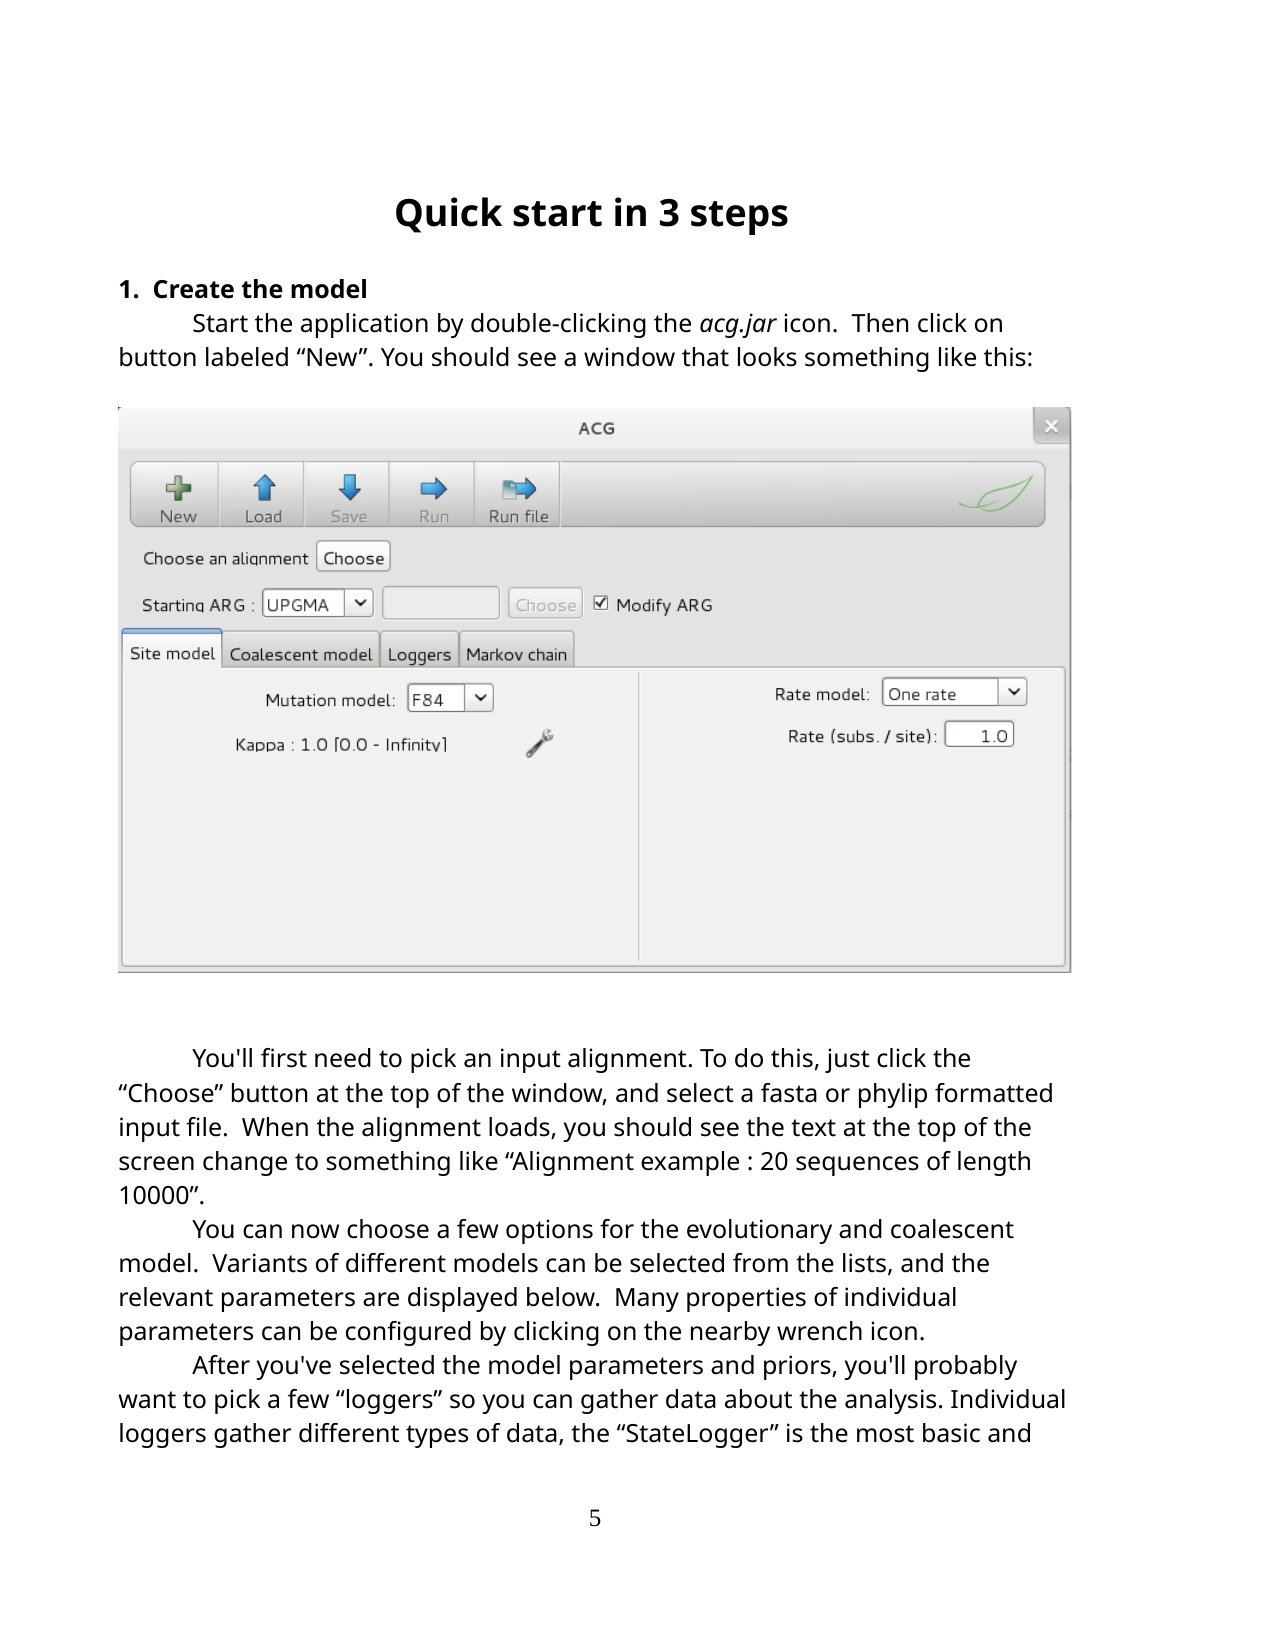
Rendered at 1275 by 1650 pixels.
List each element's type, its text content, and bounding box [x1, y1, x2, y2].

text You can now choose a few options for the evolutionary and coalescent model. Variants of different models can be selected from the lists, and the relevant parameters are displayed below. Many properties of individual parameters can be configured by clicking on the nearby wrench icon. [118, 1211, 1071, 1348]
picture [118, 407, 1072, 973]
text After you've selected the model parameters and priors, you'll probably want to pick a few “loggers” so you can gather data about the analysis. Individual loggers gather different types of data, the “StateLogger” is the most basic and [118, 1348, 1071, 1450]
text Start the application by double-clicking the acg.jar icon. Then click on button labeled “New”. You should see a window that looks something like this: [118, 305, 1071, 373]
text Quick start in 3 steps [118, 186, 1071, 237]
text 1. Create the model [118, 271, 1071, 305]
text You'll first need to pick an input alignment. To do this, just click the “Choose” button at the top of the window, and select a fasta or phylip formatted input file. When the alignment loads, you should see the text at the top of the screen change to something like “Alignment example : 20 sequences of length 10000”. [118, 1041, 1071, 1211]
